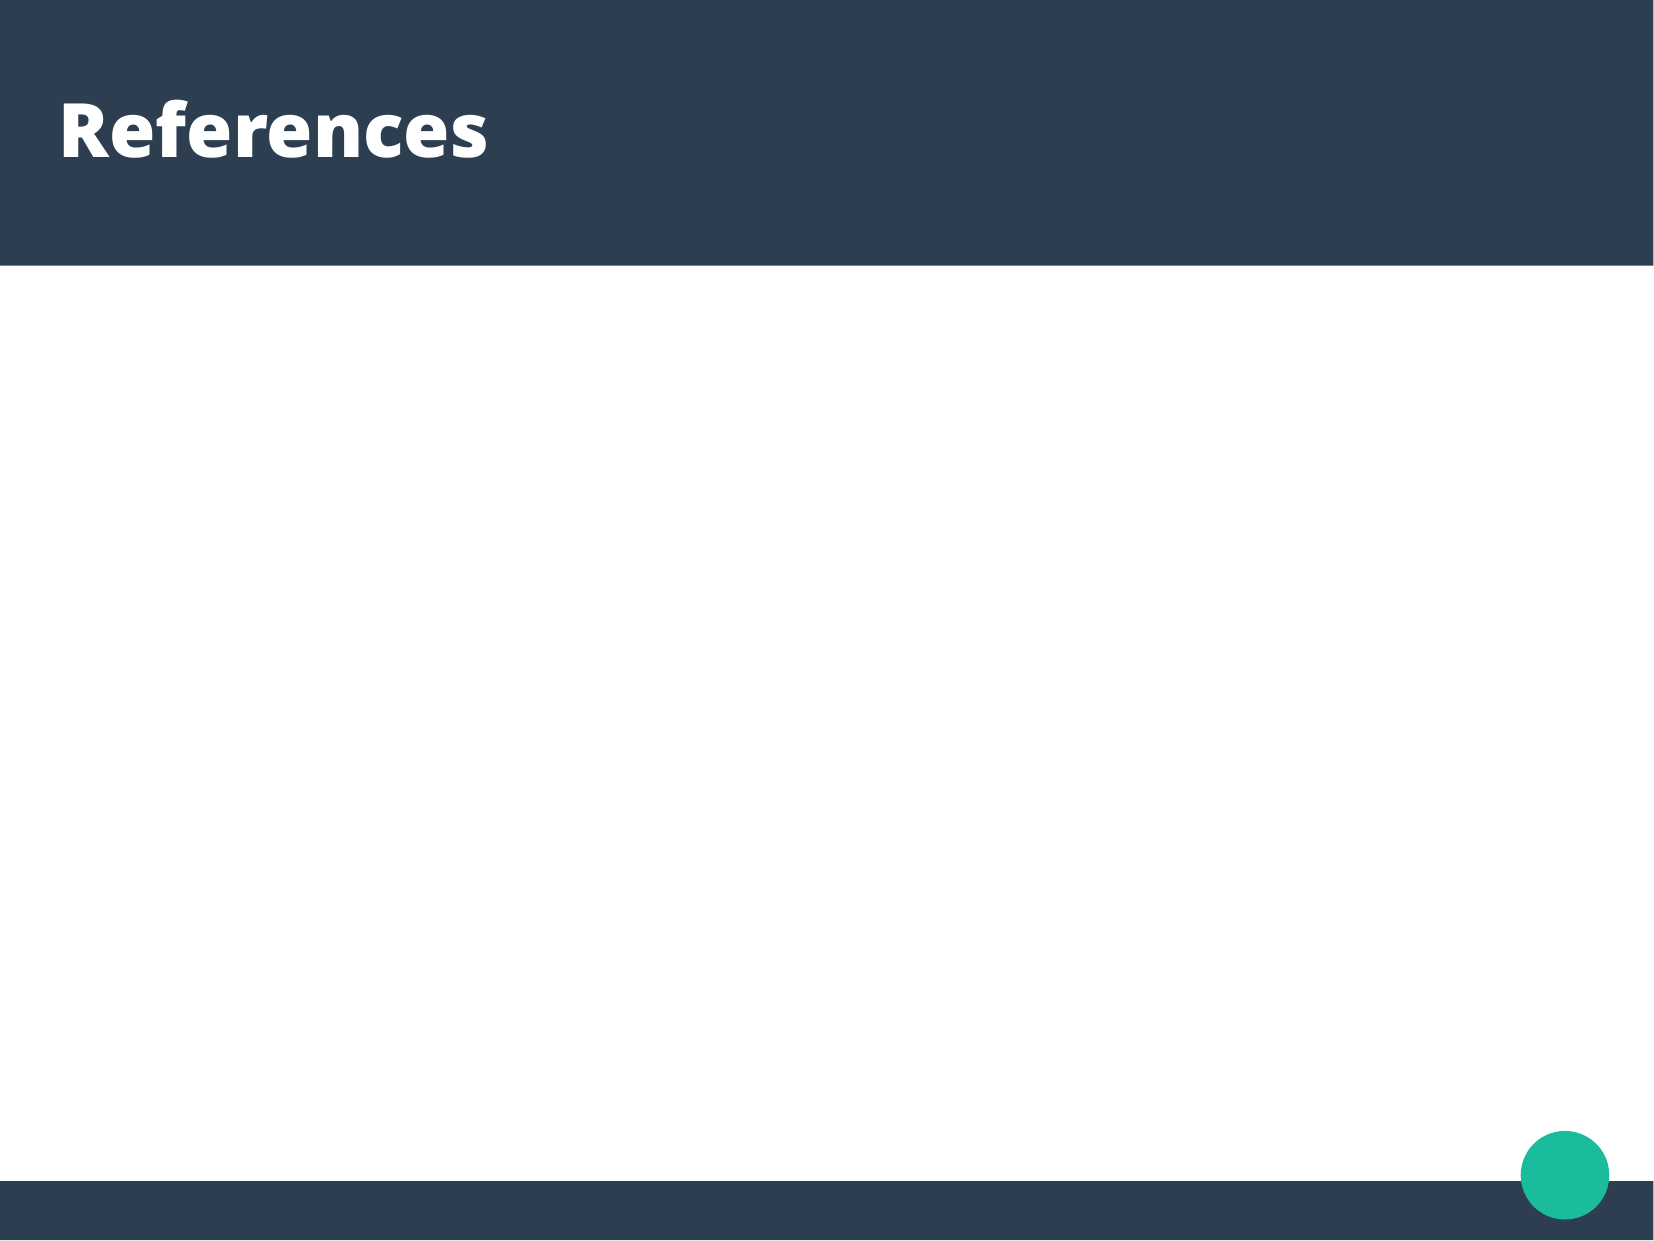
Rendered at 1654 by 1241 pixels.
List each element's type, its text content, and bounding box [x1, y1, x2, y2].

title References [59, 49, 1595, 207]
